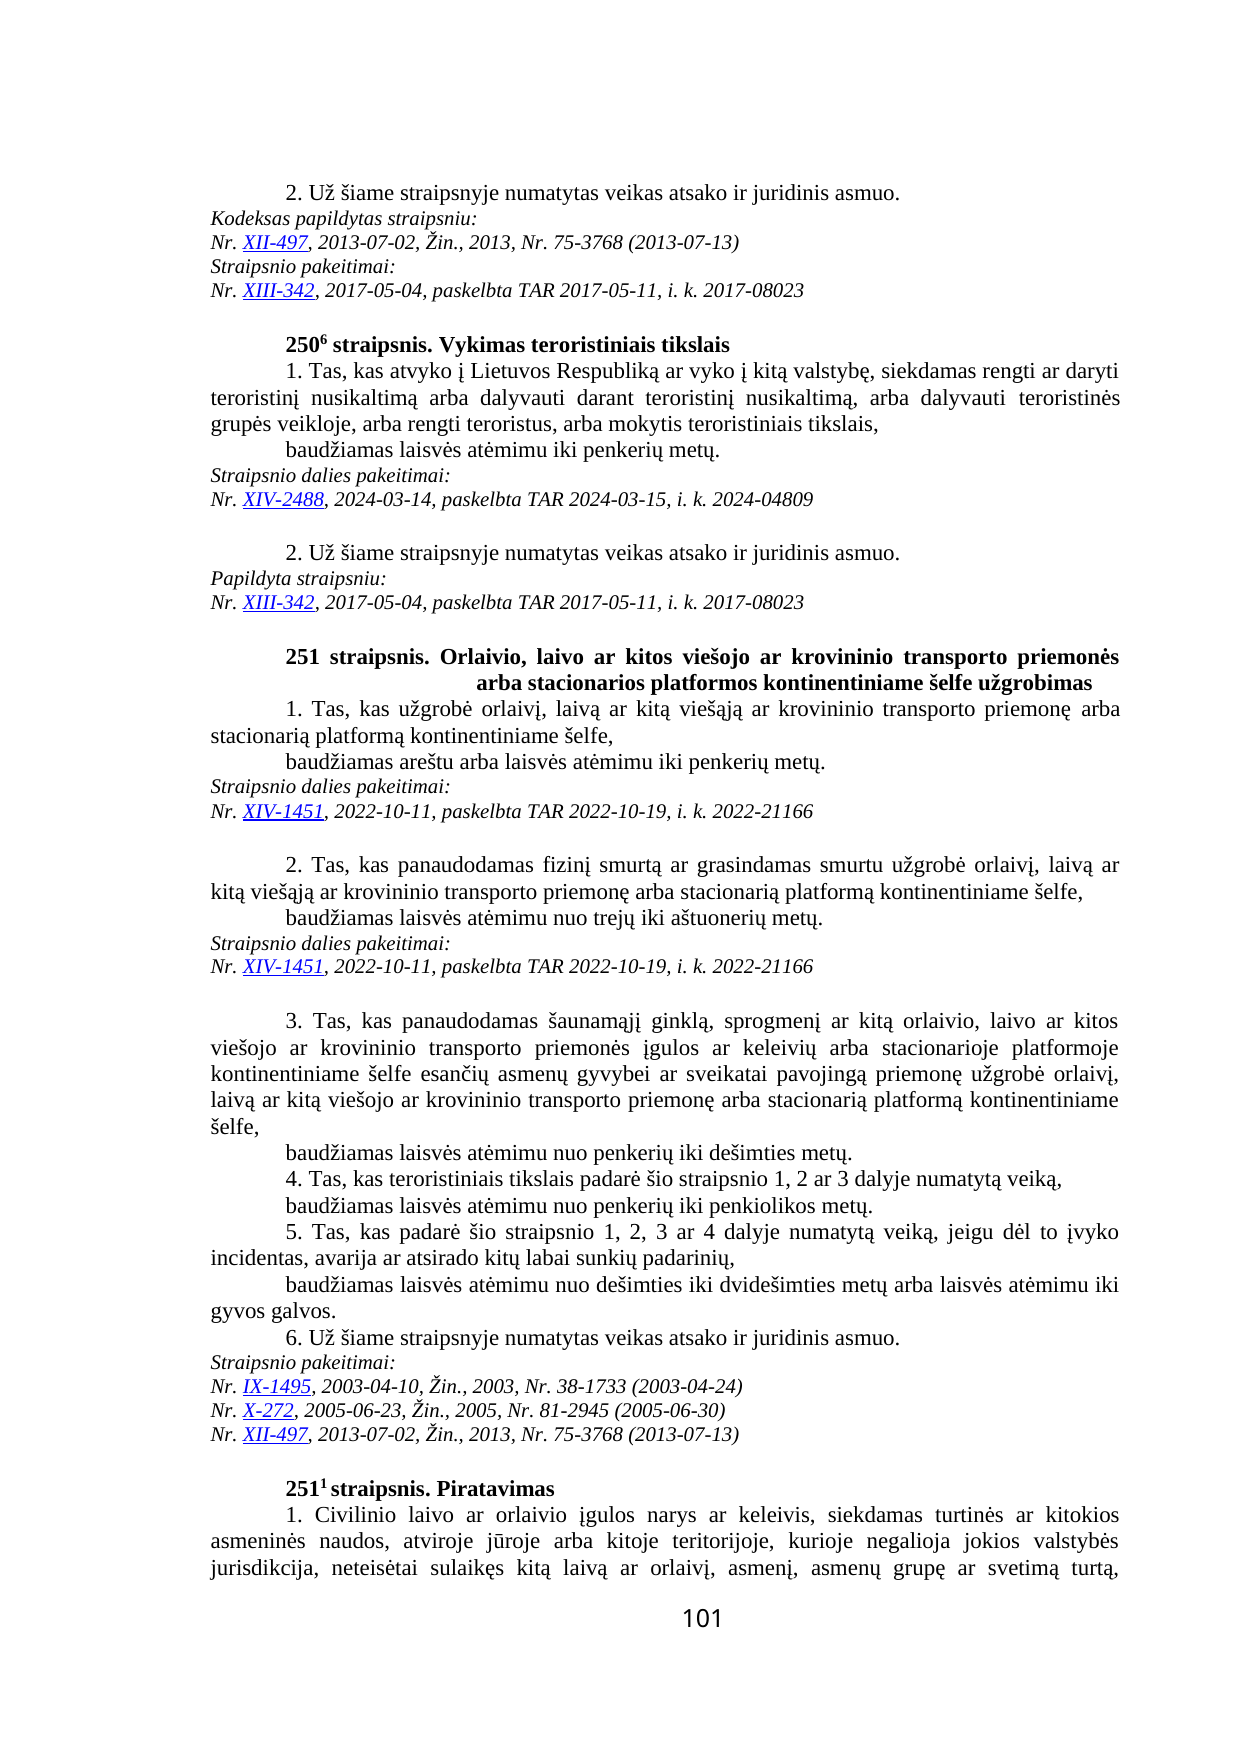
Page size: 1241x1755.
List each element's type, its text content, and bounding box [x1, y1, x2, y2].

text 2506 straipsnis. Vykimas teroristiniais tikslais [210, 331, 1120, 357]
text Nr. XII-497, 2013-07-02, Žin., 2013, Nr. 75-3768 (2013-07-13) [210, 1422, 1120, 1446]
text Nr. XIV-2488, 2024-03-14, paskelbta TAR 2024-03-15, i. k. 2024-04809 [210, 487, 1120, 511]
text 1. Civilinio laivo ar orlaivio įgulos narys ar keleivis, siekdamas turtinės ar kitokios asmeninės naudos, atviroje jūroje arba kitoje teritorijoje, kurioje negalioja jokios valstybės jurisdikcija, neteisėtai sulaikęs kitą laivą ar orlaivį, asmenį, asmenų grupę ar svetimą turtą, [210, 1501, 1120, 1580]
text Nr. XIII-342, 2017-05-04, paskelbta TAR 2017-05-11, i. k. 2017-08023 [210, 590, 1120, 614]
text Kodeksas papildytas straipsniu: [210, 206, 1120, 230]
text 2. Už šiame straipsnyje numatytas veikas atsako ir juridinis asmuo. [210, 179, 1120, 206]
text 2. Tas, kas panaudodamas fizinį smurtą ar grasindamas smurtu užgrobė orlaivį, laivą ar kitą viešąją ar krovininio transporto priemonę arba stacionarią platformą kontinentiniame šelfe, [210, 851, 1120, 904]
text baudžiamas laisvės atėmimu nuo penkerių iki penkiolikos metų. [210, 1192, 1120, 1218]
text baudžiamas laisvės atėmimu nuo trejų iki aštuonerių metų. [210, 904, 1120, 930]
text 4. Tas, kas teroristiniais tikslais padarė šio straipsnio 1, 2 ar 3 dalyje numatytą veiką, [210, 1165, 1120, 1192]
text Straipsnio dalies pakeitimai: [210, 774, 1120, 798]
text Papildyta straipsniu: [210, 566, 1120, 590]
text Nr. X-272, 2005-06-23, Žin., 2005, Nr. 81-2945 (2005-06-30) [210, 1398, 1120, 1422]
text 251 straipsnis. Orlaivio, laivo ar kitos viešojo ar krovininio transporto priemonės arba stacionarios platformos kontinentiniame šelfe užgrobimas [285, 643, 1120, 695]
text Nr. XIII-342, 2017-05-04, paskelbta TAR 2017-05-11, i. k. 2017-08023 [210, 278, 1120, 302]
text 2. Už šiame straipsnyje numatytas veikas atsako ir juridinis asmuo. [210, 539, 1120, 566]
text baudžiamas laisvės atėmimu nuo dešimties iki dvidešimties metų arba laisvės atėmimu iki gyvos galvos. [210, 1271, 1120, 1323]
text Straipsnio pakeitimai: [210, 254, 1120, 278]
text Straipsnio dalies pakeitimai: [210, 930, 1120, 954]
text baudžiamas laisvės atėmimu iki penkerių metų. [210, 436, 1120, 463]
text Nr. XIV-1451, 2022-10-11, paskelbta TAR 2022-10-19, i. k. 2022-21166 [210, 798, 1120, 823]
text 1. Tas, kas užgrobė orlaivį, laivą ar kitą viešąją ar krovininio transporto priemonę arba stacionarią platformą kontinentiniame šelfe, [210, 695, 1120, 748]
text Nr. IX-1495, 2003-04-10, Žin., 2003, Nr. 38-1733 (2003-04-24) [210, 1374, 1120, 1398]
text baudžiamas areštu arba laisvės atėmimu iki penkerių metų. [210, 748, 1120, 774]
text Nr. XII-497, 2013-07-02, Žin., 2013, Nr. 75-3768 (2013-07-13) [210, 230, 1120, 254]
text 6. Už šiame straipsnyje numatytas veikas atsako ir juridinis asmuo. [210, 1323, 1120, 1350]
text baudžiamas laisvės atėmimu nuo penkerių iki dešimties metų. [210, 1139, 1120, 1165]
text Straipsnio dalies pakeitimai: [210, 463, 1120, 487]
text 5. Tas, kas padarė šio straipsnio 1, 2, 3 ar 4 dalyje numatytą veiką, jeigu dėl to įvyko incidentas, avarija ar atsirado kitų labai sunkių padarinių, [210, 1218, 1120, 1271]
text Nr. XIV-1451, 2022-10-11, paskelbta TAR 2022-10-19, i. k. 2022-21166 [210, 954, 1120, 978]
text 2511 straipsnis. Piratavimas [210, 1475, 1120, 1501]
text Straipsnio pakeitimai: [210, 1350, 1120, 1374]
text 1. Tas, kas atvyko į Lietuvos Respubliką ar vyko į kitą valstybę, siekdamas rengti ar daryti teroristinį nusikaltimą arba dalyvauti darant teroristinį nusikaltimą, arba dalyvauti teroristinės grupės veikloje, arba rengti teroristus, arba mokytis teroristiniais tikslais, [210, 357, 1120, 436]
text 3. Tas, kas panaudodamas šaunamąjį ginklą, sprogmenį ar kitą orlaivio, laivo ar kitos viešojo ar krovininio transporto priemonės įgulos ar keleivių arba stacionarioje platformoje kontinentiniame šelfe esančių asmenų gyvybei ar sveikatai pavojingą priemonę užgrobė orlaivį, laivą ar kitą viešojo ar krovininio transporto priemonę arba stacionarią platformą kontinentiniame šelfe, [210, 1007, 1120, 1139]
